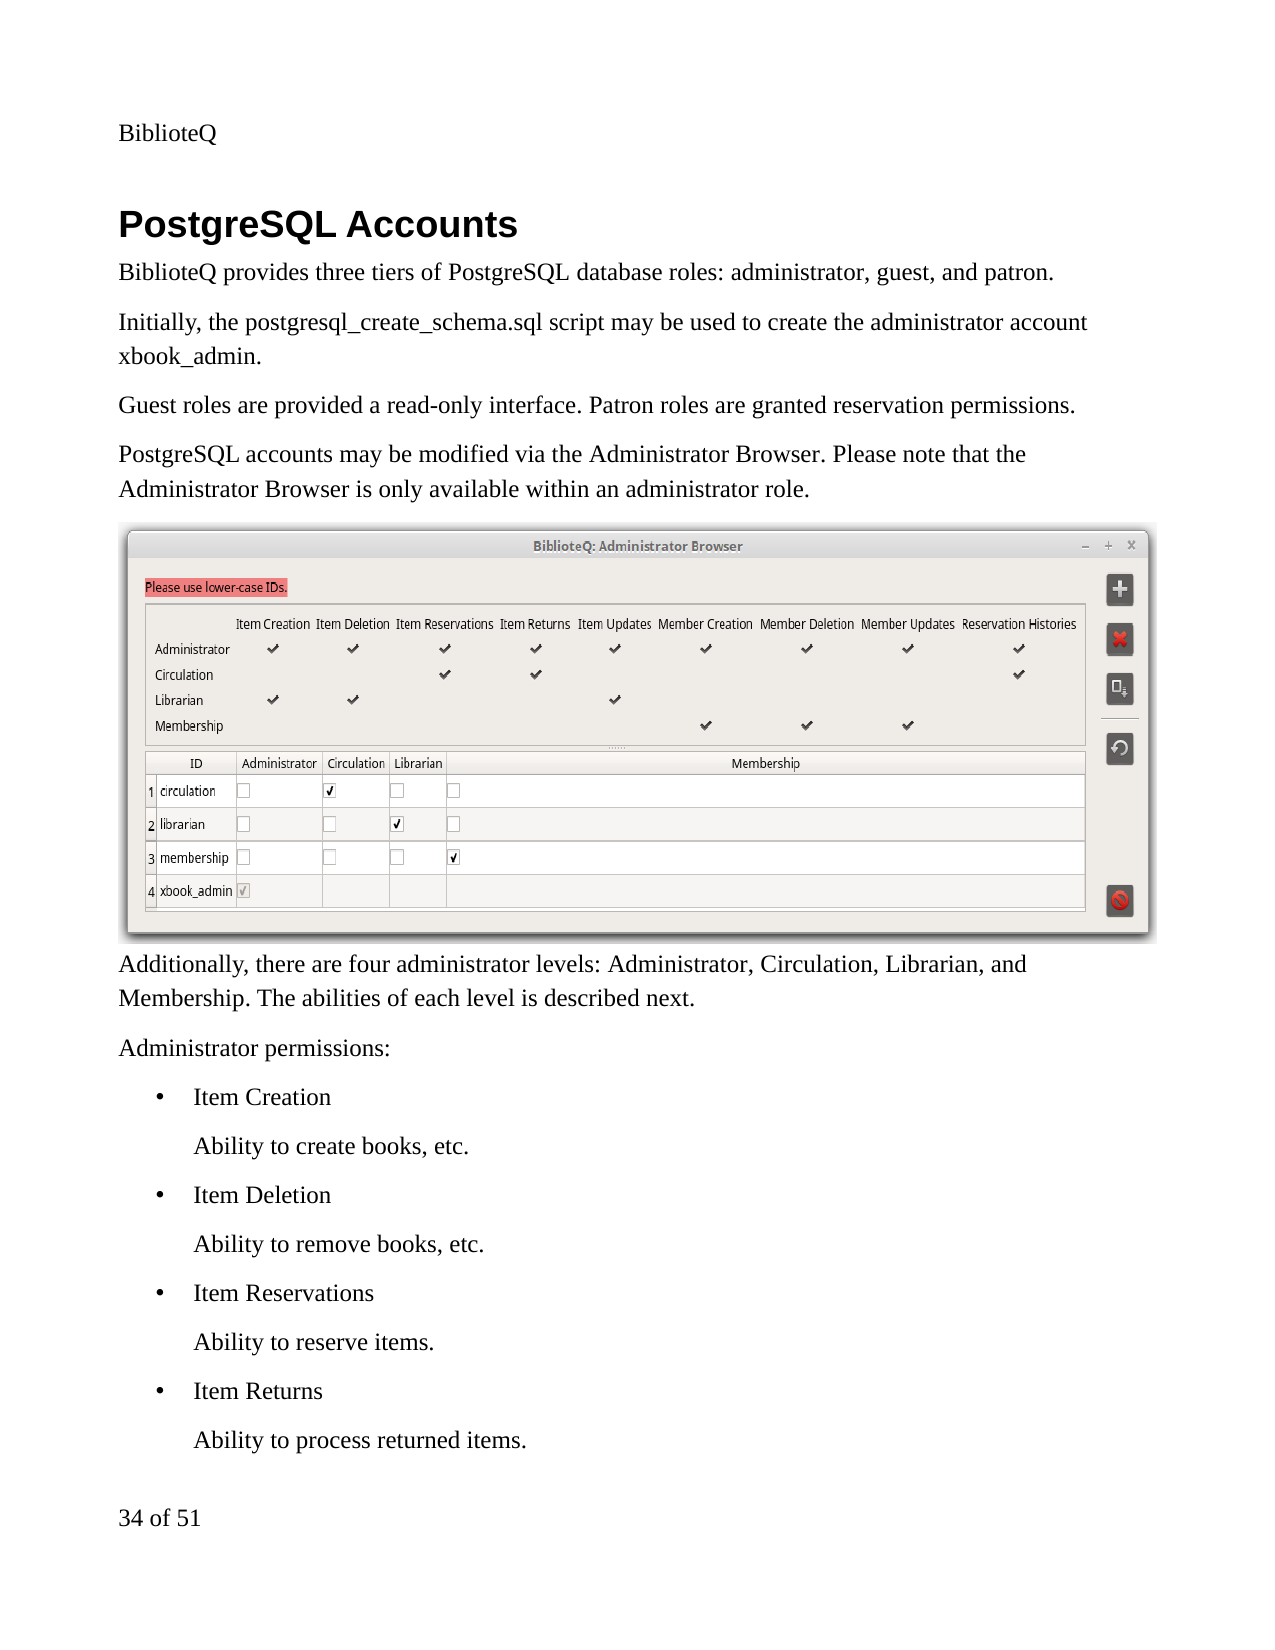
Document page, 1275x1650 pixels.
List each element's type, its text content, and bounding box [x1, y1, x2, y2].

list Item Creation [156, 1082, 1157, 1110]
list Ability to reserve items. [156, 1327, 1157, 1356]
text BiblioteQ provides three tiers of PostgreSQL database roles: administrator, guest, and patron. [118, 257, 1157, 286]
subtitle PostgreSQL Accounts [118, 201, 1157, 245]
list Item Deletion [156, 1180, 1157, 1208]
list Item Returns [156, 1376, 1157, 1405]
list Item Reservations [156, 1278, 1157, 1307]
text PostgreSQL accounts may be modified via the Administrator Browser. Please note that the Administrator Browser is only available within an administrator role. [118, 439, 1157, 502]
list Ability to create books, etc. [156, 1131, 1157, 1159]
picture [118, 522, 1157, 944]
text Guest roles are provided a read-only interface. Patron roles are granted reservation permissions. [118, 390, 1157, 419]
text Additionally, there are four administrator levels: Administrator, Circulation, Librarian, and Membership. The abilities of each level is described next. [118, 944, 1157, 1012]
text Initially, the postgresql_create_schema.sql script may be used to create the administrator account xbook_admin. [118, 307, 1157, 370]
list Ability to process returned items. [156, 1425, 1157, 1454]
text Administrator permissions: [118, 1033, 1157, 1061]
list Ability to remove books, etc. [156, 1229, 1157, 1258]
